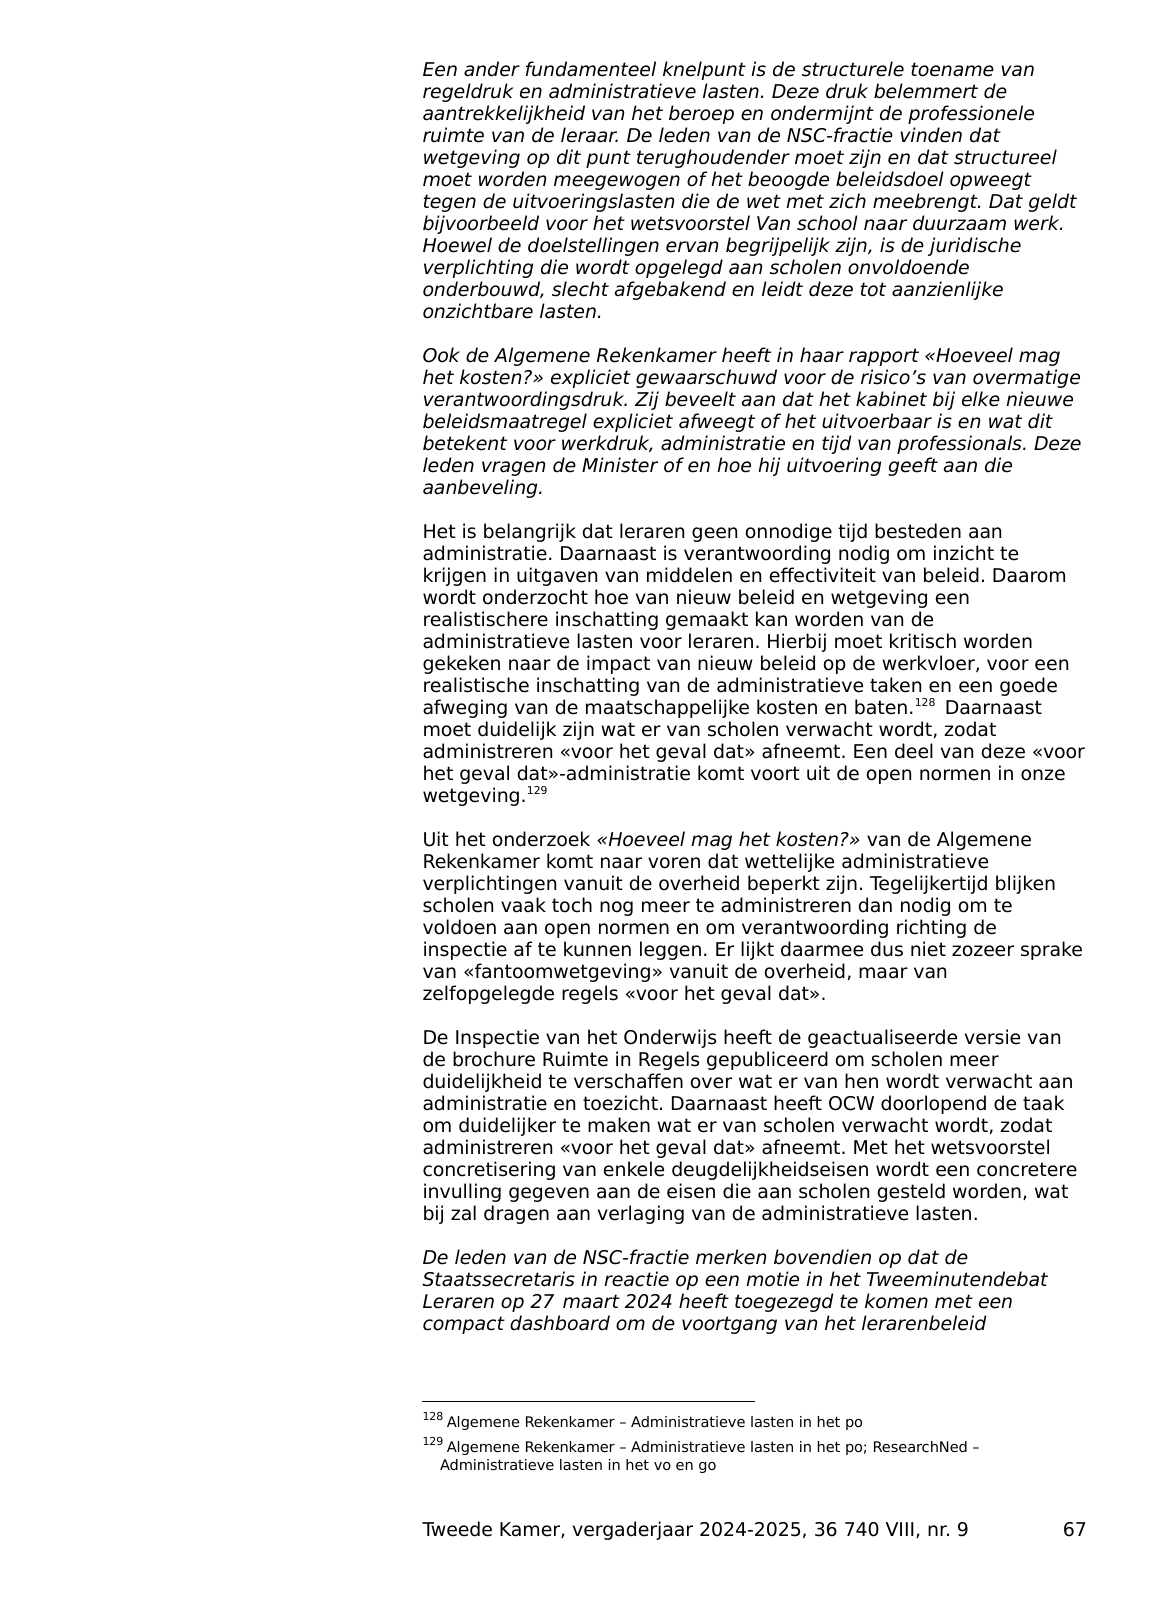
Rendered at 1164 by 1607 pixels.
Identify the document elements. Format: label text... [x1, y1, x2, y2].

text Ook de Algemene Rekenkamer heeft in haar rapport «Hoeveel mag het kosten?» expliciet gewaarschuwd voor de risico’s van overmatige verantwoordingsdruk. Zij beveelt aan dat het kabinet bij elke nieuwe beleidsmaatregel expliciet afweegt of het uitvoerbaar is en wat dit betekent voor werkdruk, administratie en tijd van professionals. Deze leden vragen de Minister of en hoe hij uitvoering geeft aan die aanbeveling. [422, 345, 1087, 499]
text Algemene Rekenkamer – Administratieve lasten in het po; ResearchNed – Administratieve lasten in het vo en go [422, 1435, 1087, 1474]
text Algemene Rekenkamer – Administratieve lasten in het po [422, 1410, 1087, 1432]
text Het is belangrijk dat leraren geen onnodige tijd besteden aan administratie. Daarnaast is verantwoording nodig om inzicht te krijgen in uitgaven van middelen en effectiviteit van beleid. Daarom wordt onderzocht hoe van nieuw beleid en wetgeving een realistischere inschatting gemaakt kan worden van de administratieve lasten voor leraren. Hierbij moet kritisch worden gekeken naar de impact van nieuw beleid op de werkvloer, voor een realistische inschatting van de administratieve taken en een goede afweging van de maatschappelijke kosten en baten. Daarnaast moet duidelijk zijn wat er van scholen verwacht wordt, zodat administreren «voor het geval dat» afneemt. Een deel van deze «voor het geval dat»-administratie komt voort uit de open normen in onze wetgeving. [422, 521, 1087, 807]
text Een ander fundamenteel knelpunt is de structurele toename van regeldruk en administratieve lasten. Deze druk belemmert de aantrekkelijkheid van het beroep en ondermijnt de professionele ruimte van de leraar. De leden van de NSC-fractie vinden dat wetgeving op dit punt terughoudender moet zijn en dat structureel moet worden meegewogen of het beoogde beleidsdoel opweegt tegen de uitvoeringslasten die de wet met zich meebrengt. Dat geldt bijvoorbeeld voor het wetsvoorstel Van school naar duurzaam werk. Hoewel de doelstellingen ervan begrijpelijk zijn, is de juridische verplichting die wordt opgelegd aan scholen onvoldoende onderbouwd, slecht afgebakend en leidt deze tot aanzienlijke onzichtbare lasten. [422, 59, 1087, 323]
text De Inspectie van het Onderwijs heeft de geactualiseerde versie van de brochure Ruimte in Regels gepubliceerd om scholen meer duidelijkheid te verschaffen over wat er van hen wordt verwacht aan administratie en toezicht. Daarnaast heeft OCW doorlopend de taak om duidelijker te maken wat er van scholen verwacht wordt, zodat administreren «voor het geval dat» afneemt. Met het wetsvoorstel concretisering van enkele deugdelijkheidseisen wordt een concretere invulling gegeven aan de eisen die aan scholen gesteld worden, wat bij zal dragen aan verlaging van de administratieve lasten. [422, 1027, 1087, 1225]
text De leden van de NSC-fractie merken bovendien op dat de Staatssecretaris in reactie op een motie in het Tweeminutendebat Leraren op 27 maart 2024 heeft toegezegd te komen met een compact dashboard om de voortgang van het lerarenbeleid [422, 1247, 1087, 1335]
text Uit het onderzoek «Hoeveel mag het kosten?» van de Algemene Rekenkamer komt naar voren dat wettelijke administratieve verplichtingen vanuit de overheid beperkt zijn. Tegelijkertijd blijken scholen vaak toch nog meer te administreren dan nodig om te voldoen aan open normen en om verantwoording richting de inspectie af te kunnen leggen. Er lijkt daarmee dus niet zozeer sprake van «fantoomwetgeving» vanuit de overheid, maar van zelfopgelegde regels «voor het geval dat». [422, 829, 1087, 1005]
